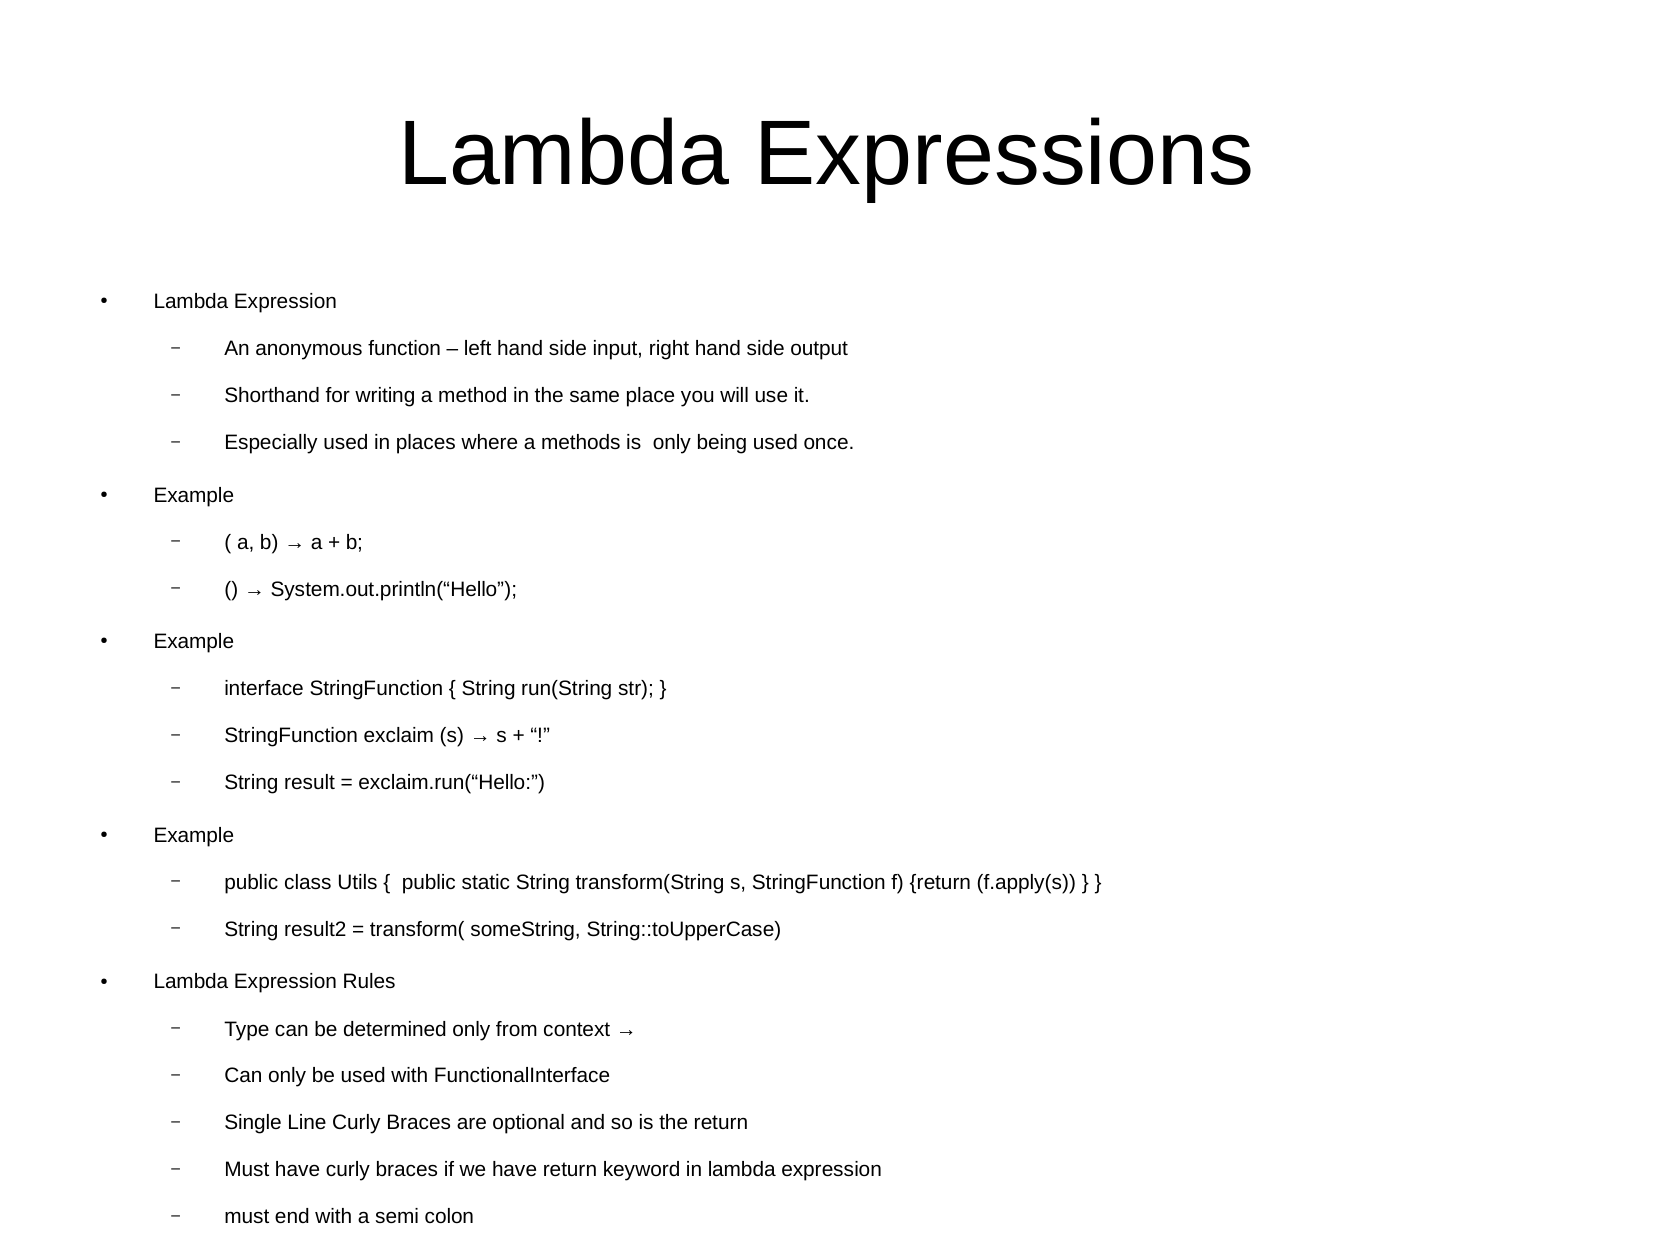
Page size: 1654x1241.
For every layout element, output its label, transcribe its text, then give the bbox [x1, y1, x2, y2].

list Lambda Expression An anonymous function – left hand side input, right hand side output Shorthand for writing a method in the same place you will use it. Especially used in places where a methods is only being used once. Example ( a, b) → a + b; () → System.out.println(“Hello”); Example interface StringFunction { String run(String str); } StringFunction exclaim (s) → s + “!” String result = exclaim.run(“Hello:”) Example public class Utils { public static String transform(String s, StringFunction f) {return (f.apply(s)) } } String result2 = transform( someString, String::toUpperCase) Lambda Expression Rules Type can be determined only from context → Can only be used with FunctionalInterface Single Line Curly Braces are optional and so is the return Must have curly braces if we have return keyword in lambda expression must end with a semi colon [82, 290, 1654, 1241]
title Lambda Expressions [82, 49, 1571, 257]
